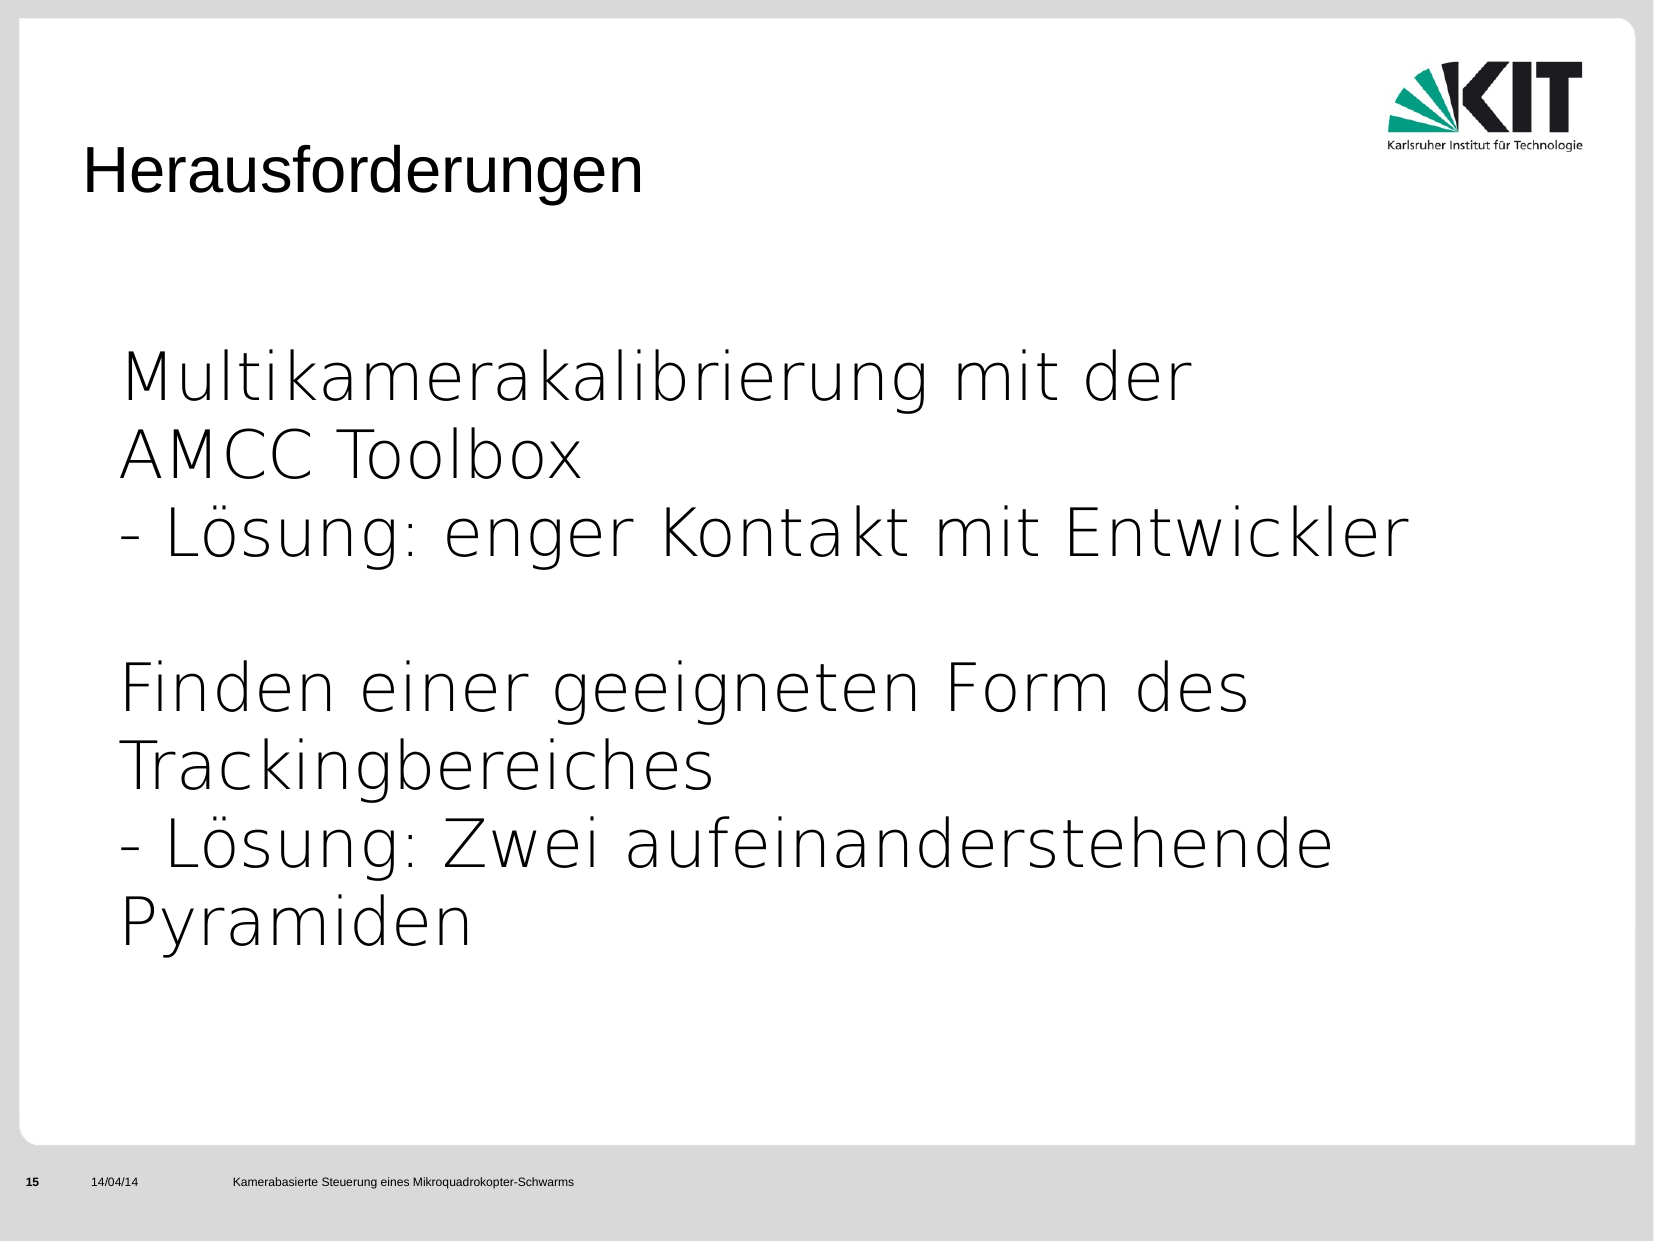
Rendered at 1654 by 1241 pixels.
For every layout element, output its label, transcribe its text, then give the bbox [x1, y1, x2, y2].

picture [0, 0, 1654, 1241]
title Herausforderungen [82, 49, 1571, 257]
subtitle Multikamerakalibrierung mit der AMCC Toolbox - Lösung: enger Kontakt mit Entwickler Finden einer geeigneten Form des Trackingbereiches - Lösung: Zwei aufeinanderstehende Pyramiden [82, 290, 1571, 1010]
